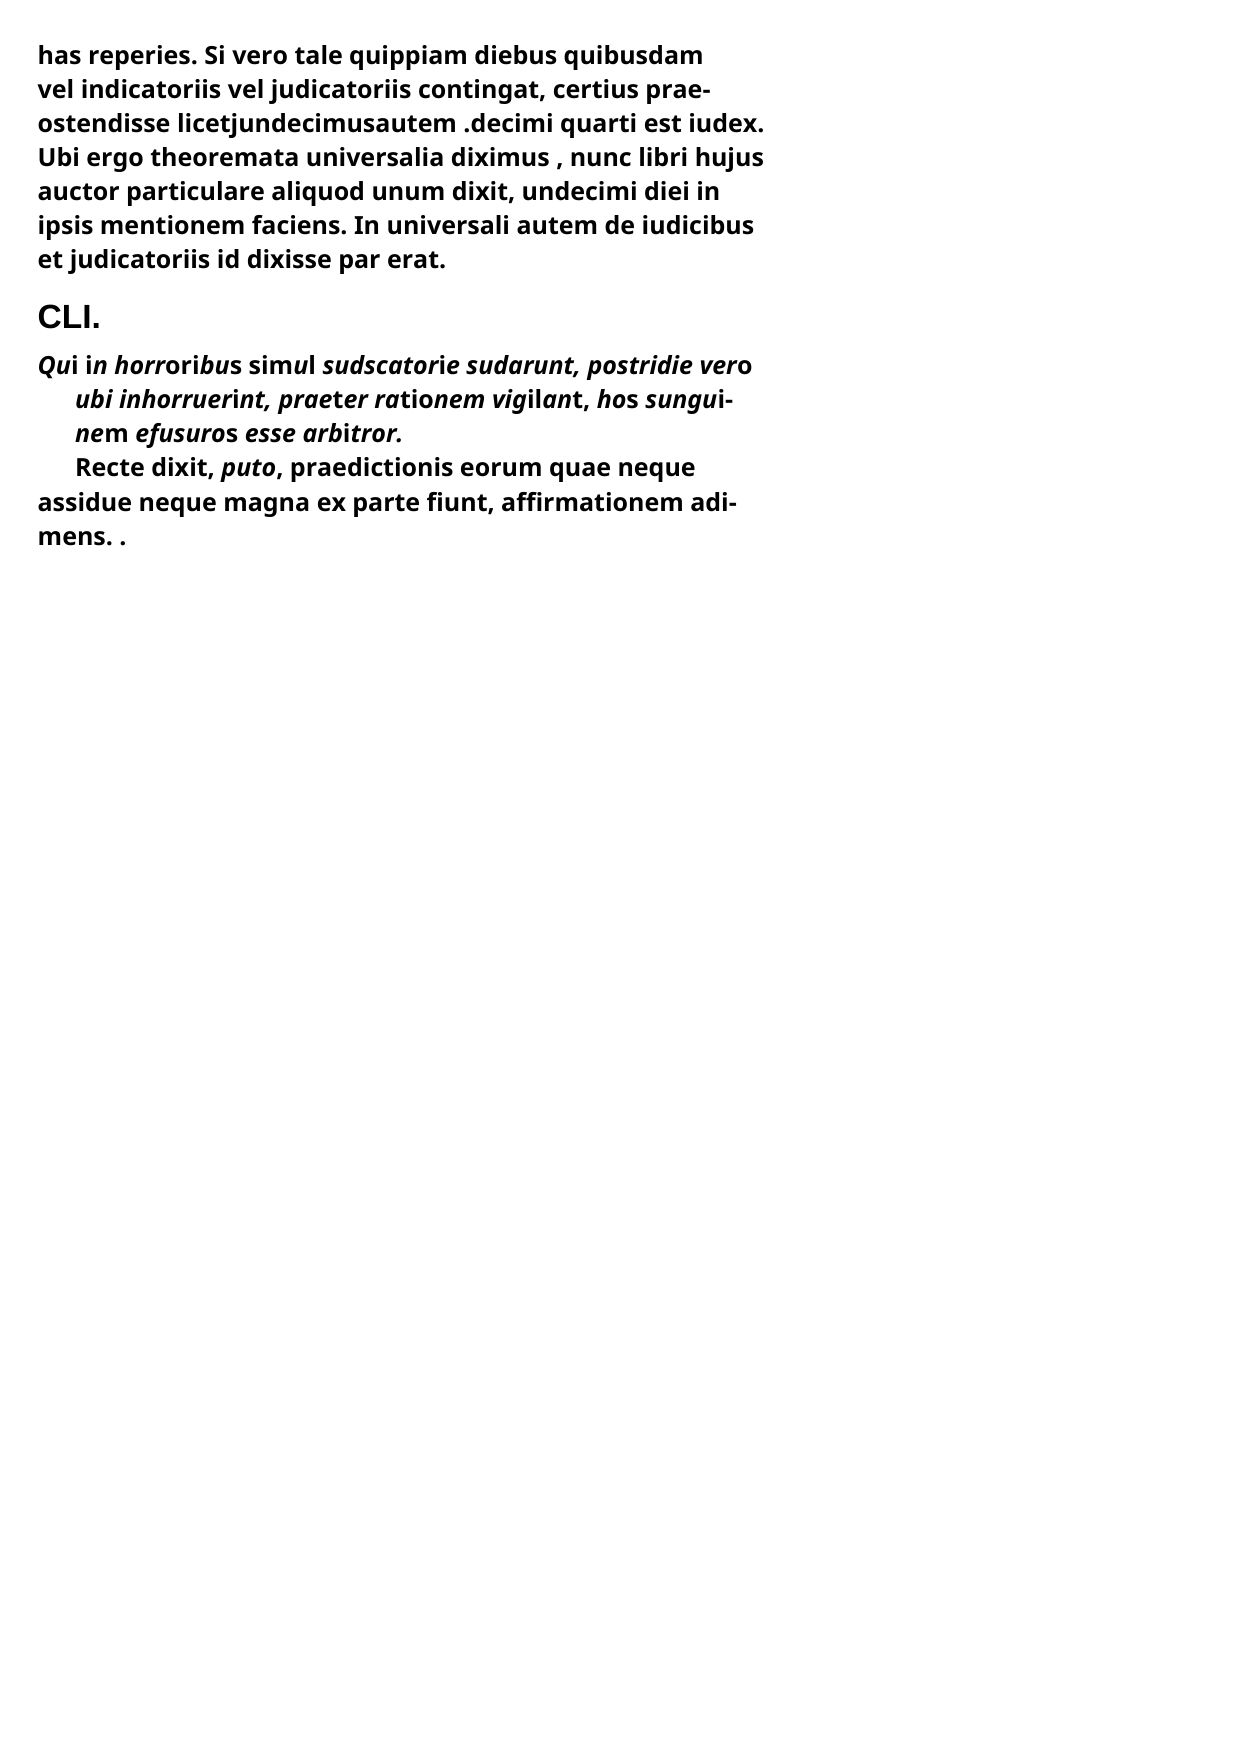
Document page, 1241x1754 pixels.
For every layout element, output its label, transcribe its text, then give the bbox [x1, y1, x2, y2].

subtitle CLI. [37, 297, 1203, 335]
text Qui in horroribus simul sudscatorie sudarunt, postridie vero ubi inhorruerint, praeter rationem vigilant, hos sungui- nem efusuros esse arbitror. [37, 348, 1203, 450]
text has reperies. Si vero tale quippiam diebus quibusdam vel indicatoriis vel judicatoriis contingat, certius prae- ostendisse licetjundecimusautem .decimi quarti est iudex. Ubi ergo theoremata universalia diximus , nunc libri hujus auctor particulare aliquod unum dixit, undecimi diei in ipsis mentionem faciens. In universali autem de iudicibus et judicatoriis id dixisse par erat. [37, 37, 1203, 276]
text Recte dixit, puto, praedictionis eorum quae neque assidue neque magna ex parte fiunt, affirmationem adi- mens. . [37, 450, 1203, 552]
